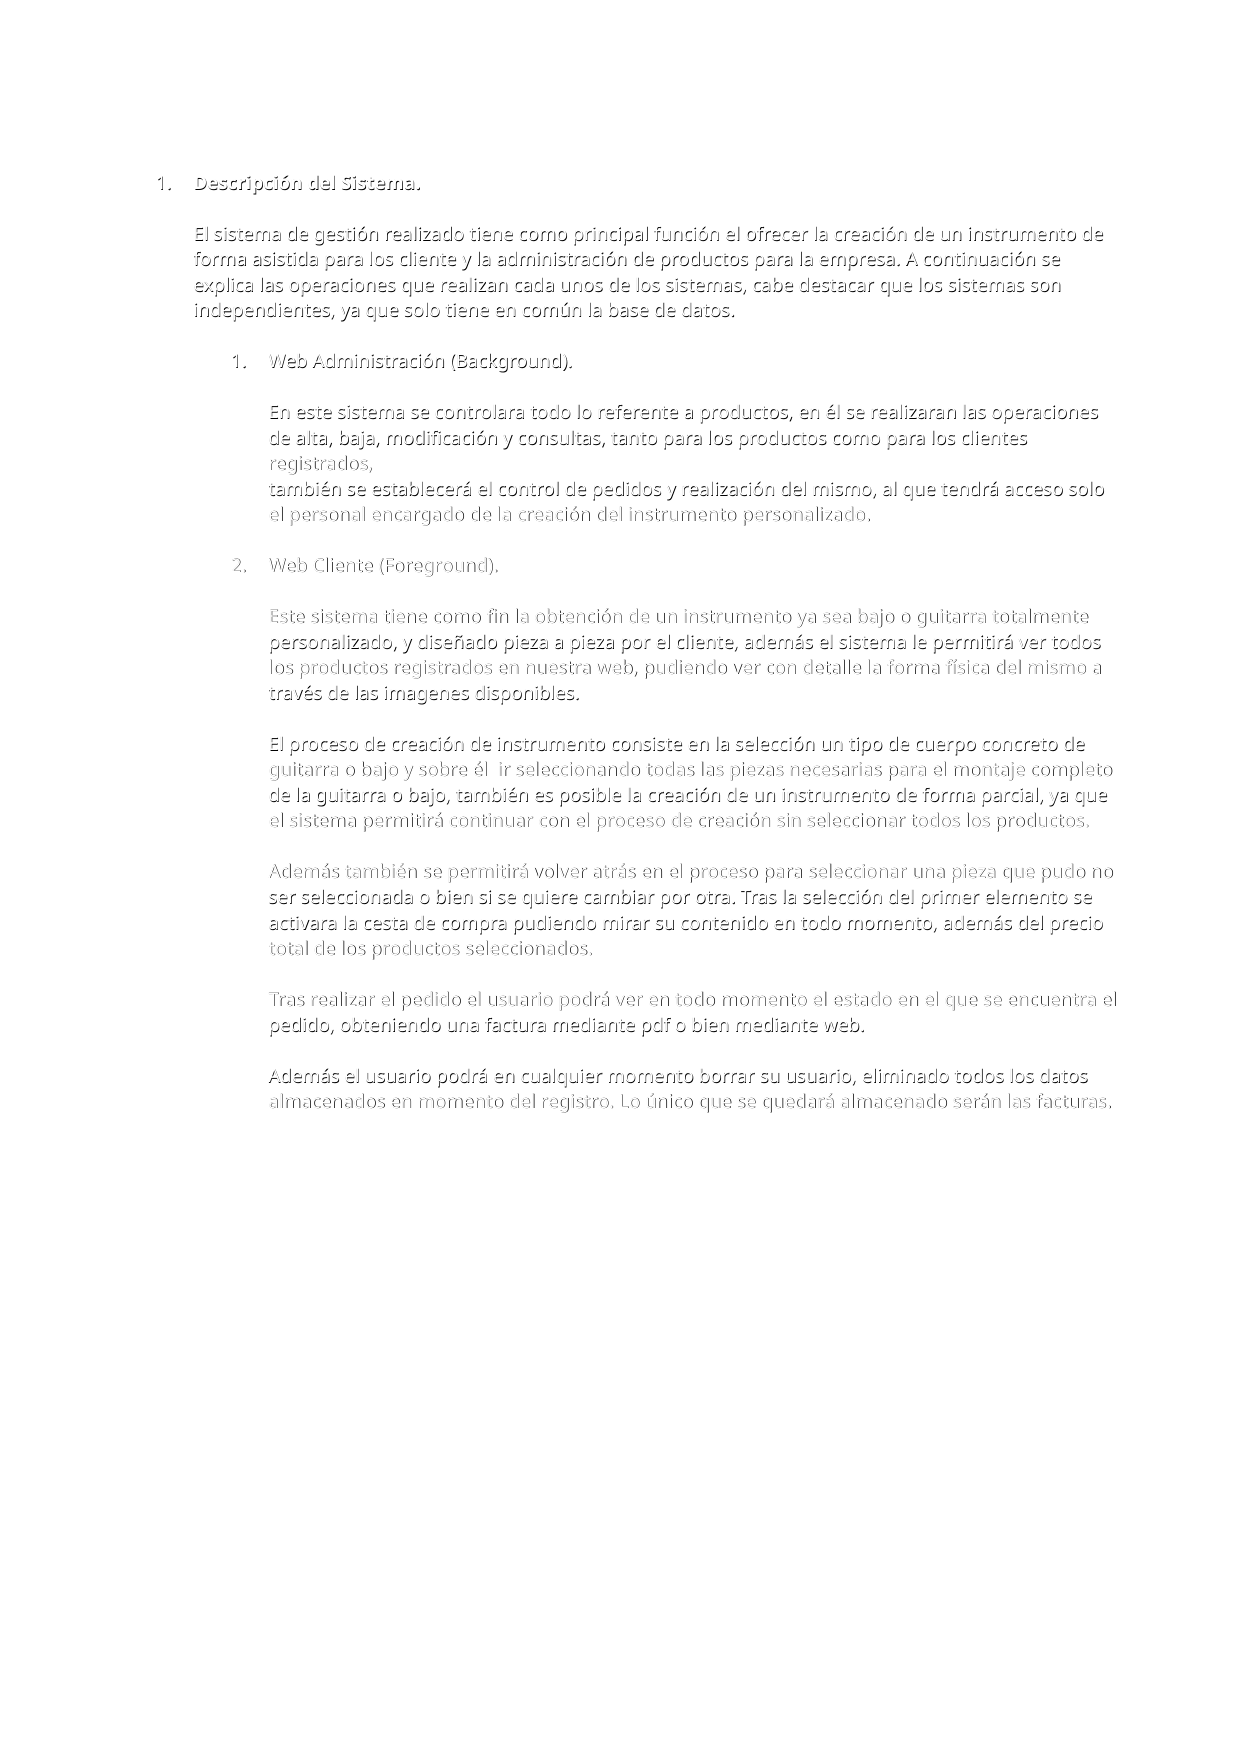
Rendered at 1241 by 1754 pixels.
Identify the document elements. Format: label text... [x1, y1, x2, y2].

list Descripción del Sistema. El sistema de gestión realizado tiene como principal función el ofrecer la creación de un instrumento de forma asistida para los cliente y la administración de productos para la empresa. A continuación se explica las operaciones que realizan cada unos de los sistemas, cabe destacar que los sistemas son independientes, ya que solo tiene en común la base de datos. [156, 169, 1122, 348]
list Web Cliente (Foreground). Este sistema tiene como fin la obtención de un instrumento ya sea bajo o guitarra totalmente personalizado, y diseñado pieza a pieza por el cliente, además el sistema le permitirá ver todos los productos registrados en nuestra web, pudiendo ver con detalle la forma física del mismo a través de las imagenes disponibles. El proceso de creación de instrumento consiste en la selección un tipo de cuerpo concreto de guitarra o bajo y sobre él ir seleccionando todas las piezas necesarias para el montaje completo de la guitarra o bajo, también es posible la creación de un instrumento de forma parcial, ya que el sistema permitirá continuar con el proceso de creación sin seleccionar todos los productos. Además también se permitirá volver atrás en el proceso para seleccionar una pieza que pudo no ser seleccionada o bien si se quiere cambiar por otra. Tras la selección del primer elemento se activara la cesta de compra pudiendo mirar su contenido en todo momento, además del precio total de los productos seleccionados. Tras realizar el pedido el usuario podrá ver en todo momento el estado en el que se encuentra el pedido, obteniendo una factura mediante pdf o bien mediante web. Además el usuario podrá en cualquier momento borrar su usuario, eliminado todos los datos almacenados en momento del registro. Lo único que se quedará almacenado serán las facturas. [231, 552, 1122, 1139]
list Web Administración (Background). En este sistema se controlara todo lo referente a productos, en él se realizaran las operaciones de alta, baja, modificación y consultas, tanto para los productos como para los clientes registrados, también se establecerá el control de pedidos y realización del mismo, al que tendrá acceso solo el personal encargado de la creación del instrumento personalizado. [231, 348, 1122, 552]
